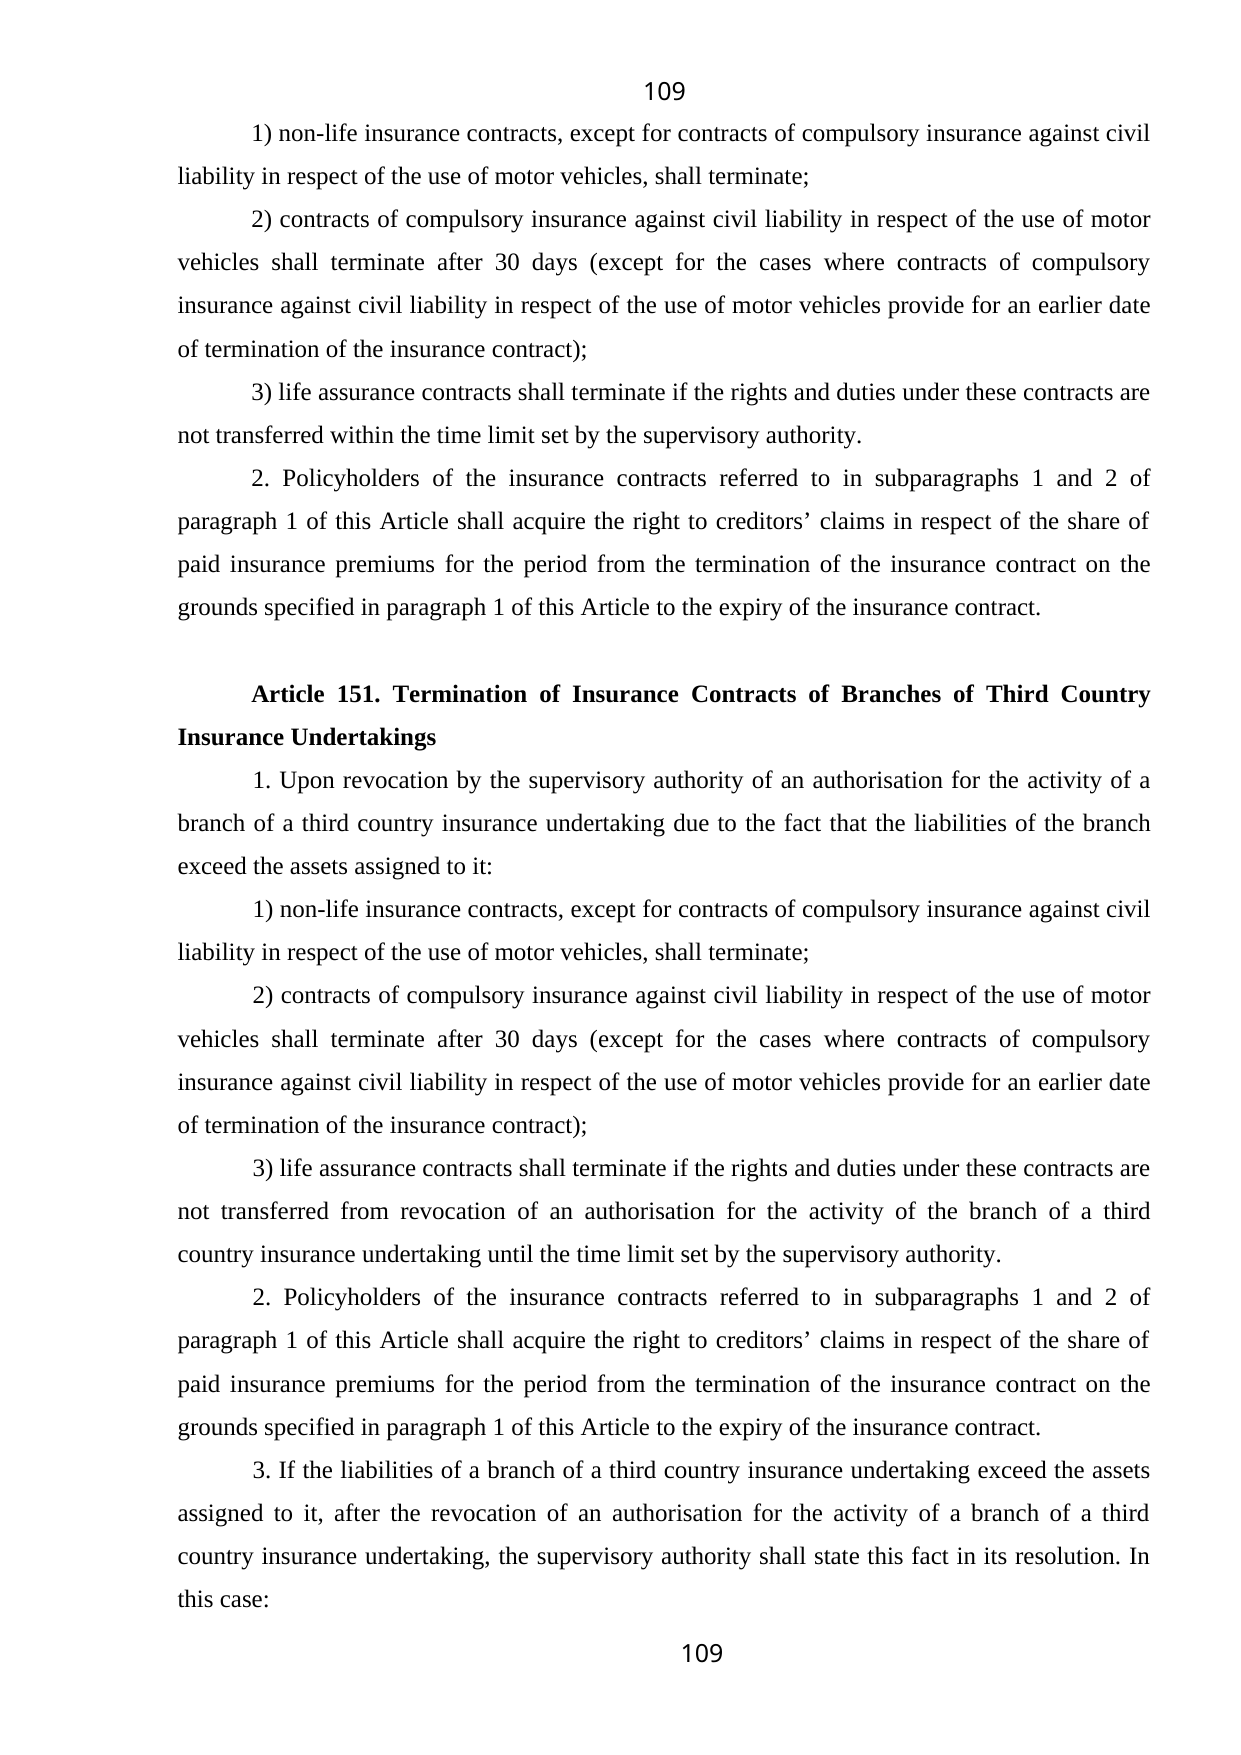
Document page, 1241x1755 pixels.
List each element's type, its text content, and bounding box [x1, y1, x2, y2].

text 1) non-life insurance contracts, except for contracts of compulsory insurance against civil liability in respect of the use of motor vehicles, shall terminate; [177, 894, 1152, 966]
text 2) contracts of compulsory insurance against civil liability in respect of the use of motor vehicles shall terminate after 30 days (except for the cases where contracts of compulsory insurance against civil liability in respect of the use of motor vehicles provide for an earlier date of termination of the insurance contract); [177, 204, 1152, 362]
text Article 151. Termination of Insurance Contracts of Branches of Third Country Insurance Undertakings [177, 679, 1152, 751]
text 3) life assurance contracts shall terminate if the rights and duties under these contracts are not transferred within the time limit set by the supervisory authority. [177, 377, 1152, 449]
text 2. Policyholders of the insurance contracts referred to in subparagraphs 1 and 2 of paragraph 1 of this Article shall acquire the right to creditors’ claims in respect of the share of paid insurance premiums for the period from the termination of the insurance contract on the grounds specified in paragraph 1 of this Article to the expiry of the insurance contract. [177, 463, 1152, 621]
text 1) non-life insurance contracts, except for contracts of compulsory insurance against civil liability in respect of the use of motor vehicles, shall terminate; [177, 118, 1152, 190]
text 3) life assurance contracts shall terminate if the rights and duties under these contracts are not transferred from revocation of an authorisation for the activity of the branch of a third country insurance undertaking until the time limit set by the supervisory authority. [177, 1153, 1152, 1268]
text 3. If the liabilities of a branch of a third country insurance undertaking exceed the assets assigned to it, after the revocation of an authorisation for the activity of a branch of a third country insurance undertaking, the supervisory authority shall state this fact in its resolution. In this case: [177, 1455, 1152, 1613]
text 2. Policyholders of the insurance contracts referred to in subparagraphs 1 and 2 of paragraph 1 of this Article shall acquire the right to creditors’ claims in respect of the share of paid insurance premiums for the period from the termination of the insurance contract on the grounds specified in paragraph 1 of this Article to the expiry of the insurance contract. [177, 1282, 1152, 1441]
text 1. Upon revocation by the supervisory authority of an authorisation for the activity of a branch of a third country insurance undertaking due to the fact that the liabilities of the branch exceed the assets assigned to it: [177, 765, 1152, 880]
text 2) contracts of compulsory insurance against civil liability in respect of the use of motor vehicles shall terminate after 30 days (except for the cases where contracts of compulsory insurance against civil liability in respect of the use of motor vehicles provide for an earlier date of termination of the insurance contract); [177, 981, 1152, 1139]
